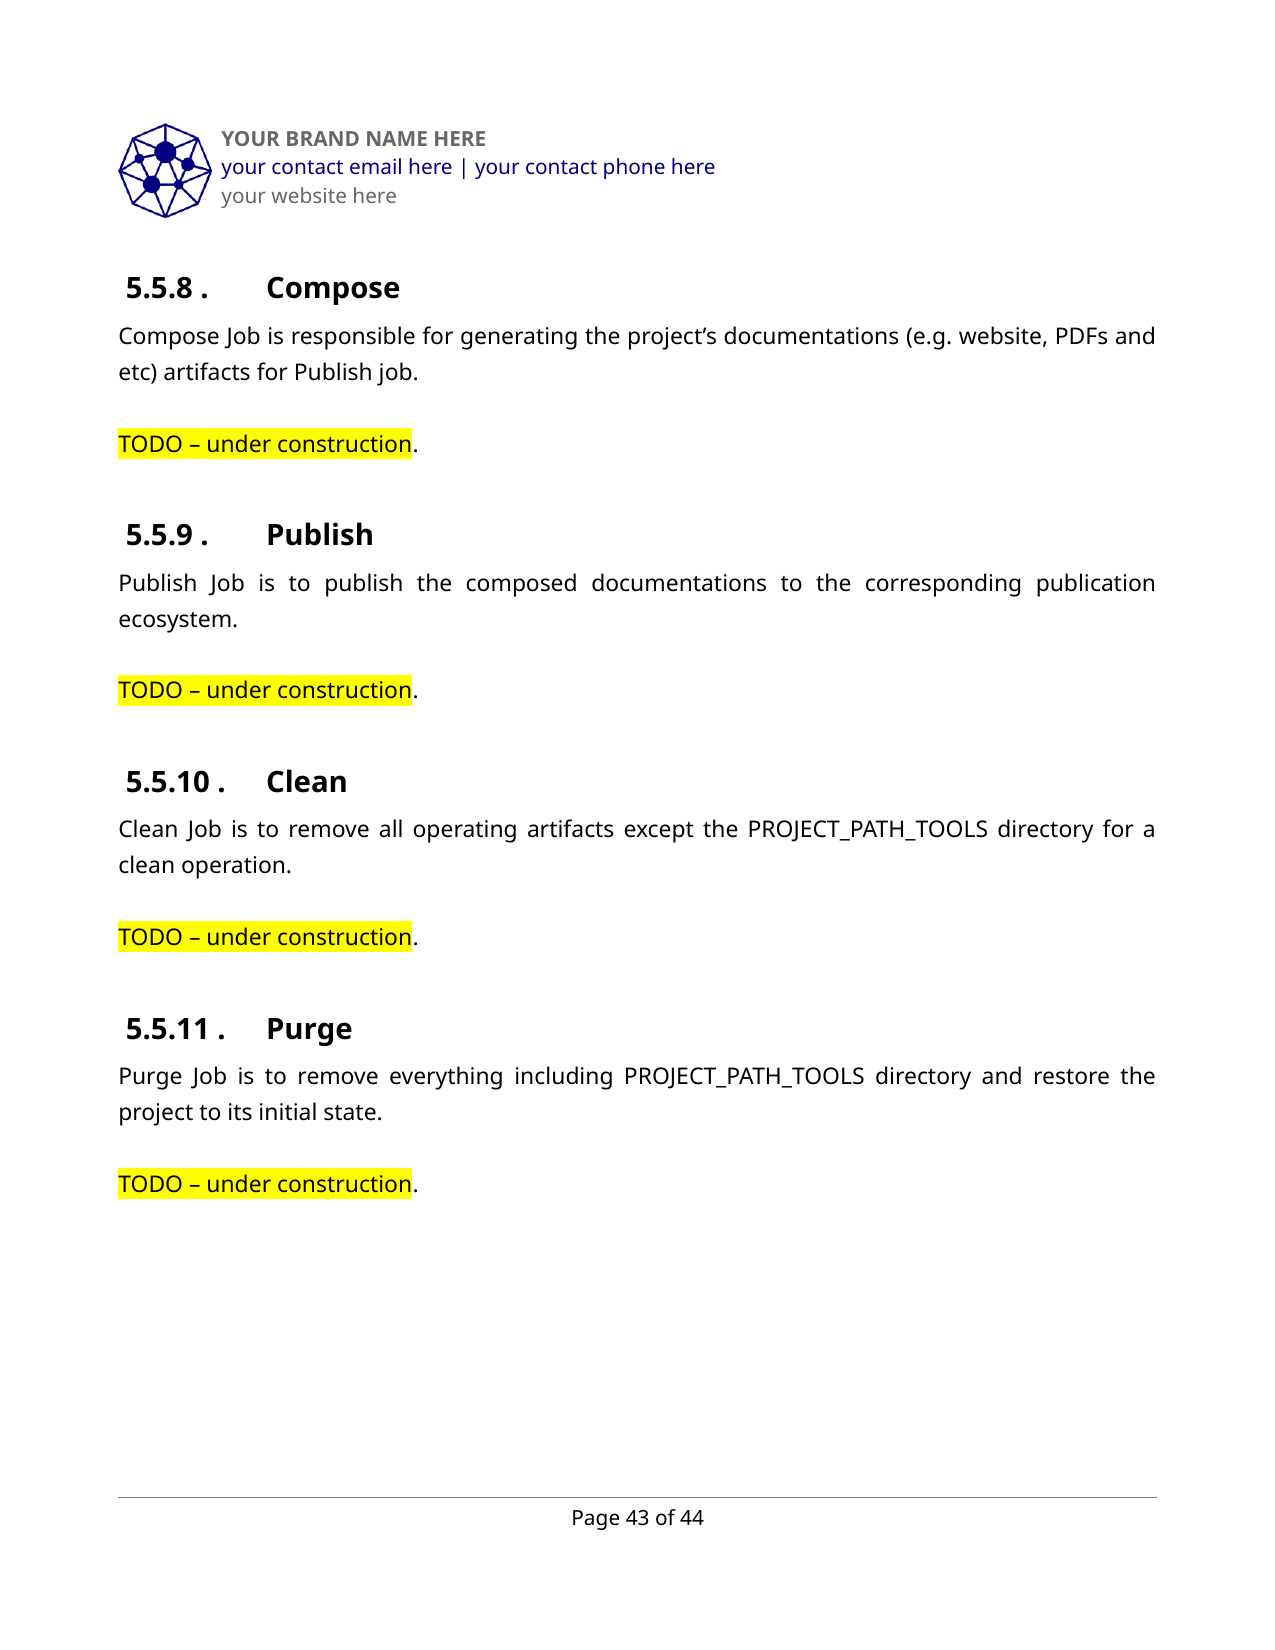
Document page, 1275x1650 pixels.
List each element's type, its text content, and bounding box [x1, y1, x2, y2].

subtitle Publish [118, 514, 1157, 554]
subtitle Purge [118, 1008, 1157, 1048]
text Clean Job is to remove all operating artifacts except the PROJECT_PATH_TOOLS directory for a clean operation. [118, 813, 1157, 881]
text Publish Job is to publish the composed documentations to the corresponding publication ecosystem. [118, 567, 1157, 634]
text TODO – under construction. [118, 428, 1157, 459]
text TODO – under construction. [118, 674, 1157, 706]
text TODO – under construction. [118, 921, 1157, 952]
text Purge Job is to remove everything including PROJECT_PATH_TOOLS directory and restore the project to its initial state. [118, 1060, 1157, 1127]
text TODO – under construction. [118, 1168, 1157, 1199]
subtitle Clean [118, 761, 1157, 801]
picture [118, 123, 212, 218]
subtitle Compose [118, 267, 1157, 307]
text Compose Job is responsible for generating the project’s documentations (e.g. website, PDFs and etc) artifacts for Publish job. [118, 320, 1157, 387]
